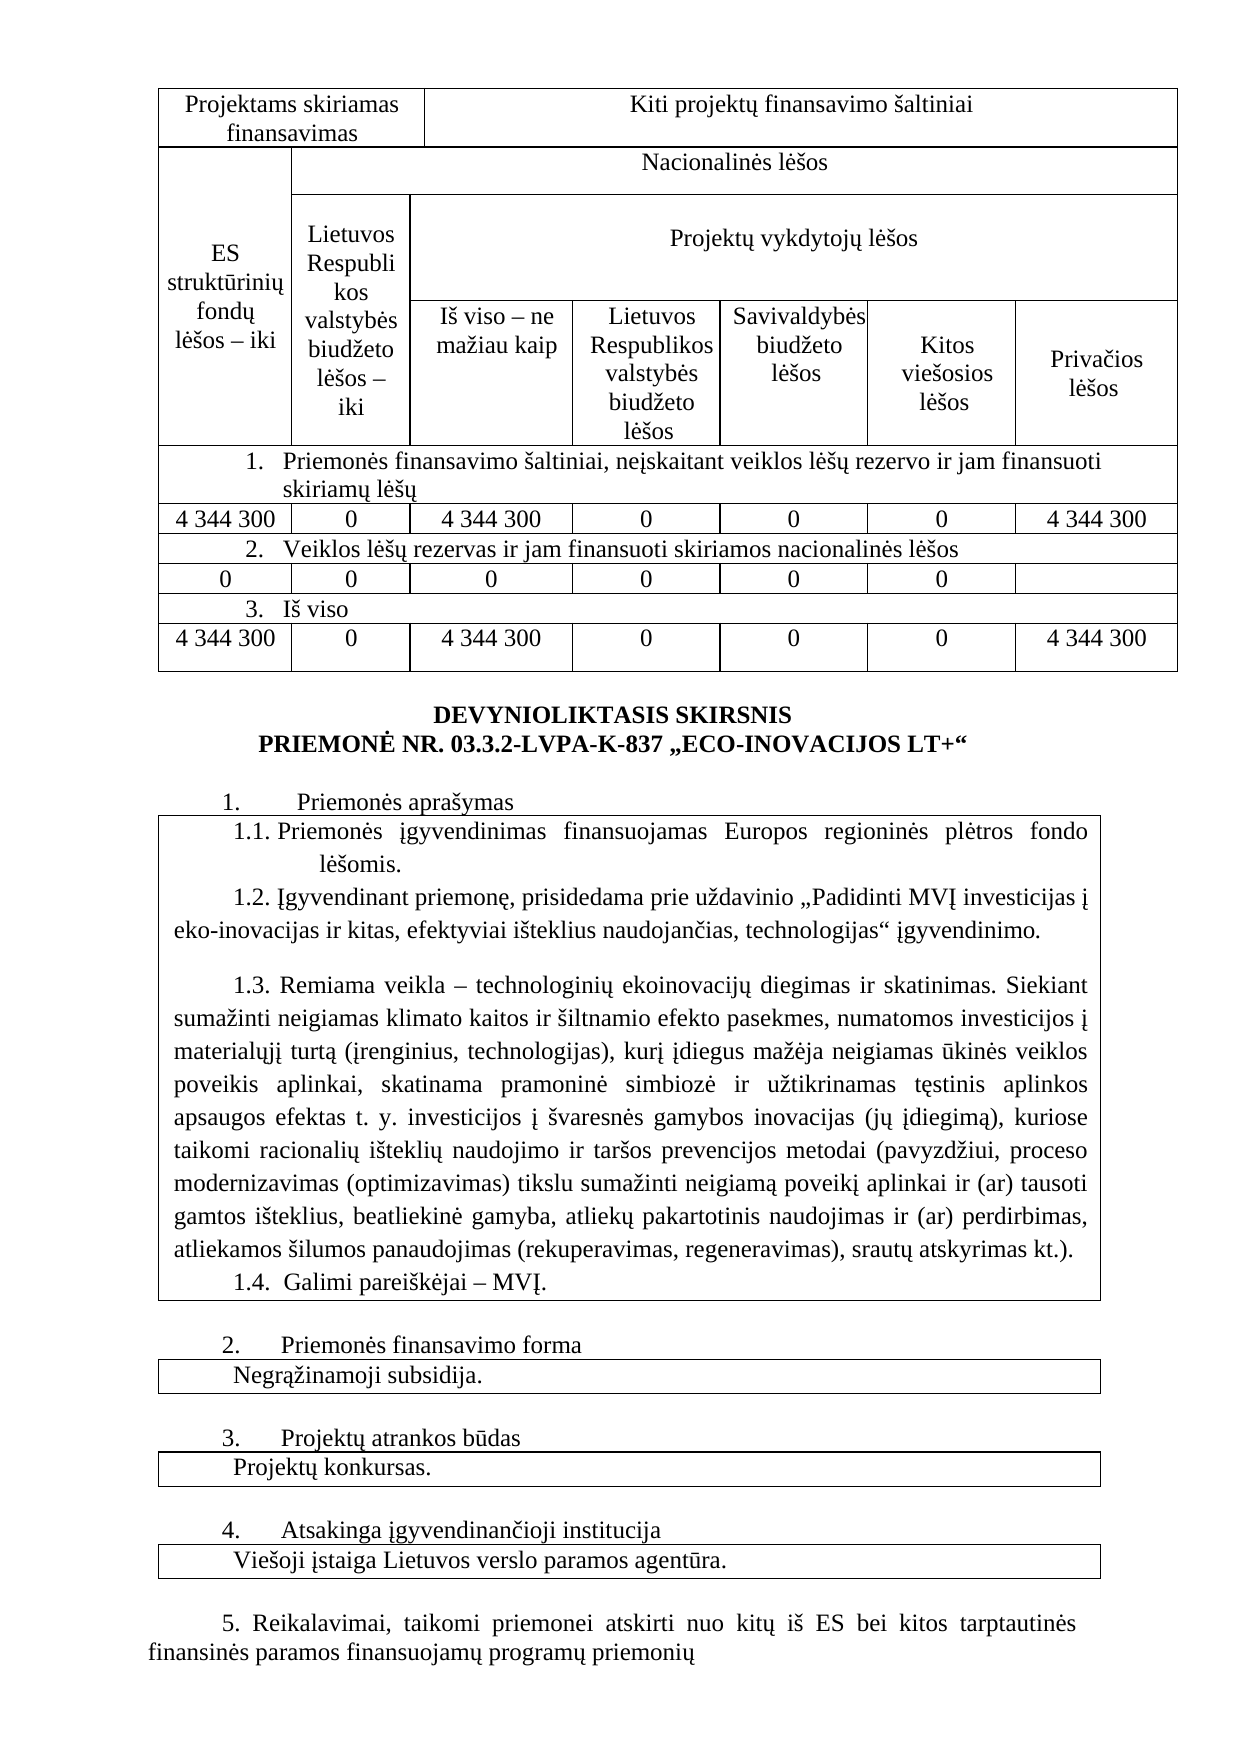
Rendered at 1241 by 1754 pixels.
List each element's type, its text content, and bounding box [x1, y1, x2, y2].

text 3. Projektų atrankos būdas [222, 1423, 1078, 1451]
text DEVYNIOLIKTASIS SKIRSNIS [148, 700, 1078, 729]
table_cell 0 [292, 624, 409, 671]
text 2. Priemonės finansavimo forma [222, 1330, 1078, 1359]
table_header Negrąžinamoji subsidija. [159, 1360, 1100, 1393]
table_cell Lietuvos Respublikos valstybės biudžeto lėšos – iki [292, 195, 409, 445]
table_cell Savivaldybės biudžeto lėšos [721, 301, 867, 445]
table_cell ES struktūrinių fondų lėšos – iki [159, 148, 291, 445]
table_cell [1016, 564, 1177, 593]
table_cell Privačios lėšos [1016, 301, 1177, 445]
table_cell 0 [868, 624, 1015, 671]
table_cell Iš viso – ne mažiau kaip [411, 301, 572, 445]
table_cell 4 344 300 [1016, 624, 1177, 671]
table_cell 4 344 300 [1016, 504, 1177, 533]
table_cell 4 344 300 [411, 504, 572, 533]
table_cell 3. Iš viso [159, 594, 1177, 622]
table_cell 2. Veiklos lėšų rezervas ir jam finansuoti skiriamos nacionalinės lėšos [159, 534, 1177, 563]
text 5. Reikalavimai, taikomi priemonei atskirti nuo kitų iš ES bei kitos tarptautinės finansinės paramos finansuojamų programų priemonių [148, 1608, 1078, 1665]
table_cell 0 [292, 564, 409, 593]
table_header Viešoji įstaiga Lietuvos verslo paramos agentūra. [159, 1545, 1100, 1578]
table_cell 4 344 300 [159, 504, 291, 533]
table_cell Projektų vykdytojų lėšos [411, 195, 1177, 300]
table_cell 1.2. Įgyvendinant priemonę, prisidedama prie uždavinio „Padidinti MVĮ investicijas į eko-inovacijas ir kitas, efektyviai išteklius naudojančias, technologijas“ įgyvendinimo. 1.3. Remiama veikla – technologinių ekoinovacijų diegimas ir skatinimas. Siekiant sumažinti neigiamas klimato kaitos ir šiltnamio efekto pasekmes, numatomos investicijos į materialųjį turtą (įrenginius, technologijas), kurį įdiegus mažėja neigiamas ūkinės veiklos poveikis aplinkai, skatinama pramoninė simbiozė ir užtikrinamas tęstinis aplinkos apsaugos efektas t. y. investicijos į švaresnės gamybos inovacijas (jų įdiegimą), kuriose taikomi racionalių išteklių naudojimo ir taršos prevencijos metodai (pavyzdžiui, proceso modernizavimas (optimizavimas) tikslu sumažinti neigiamą poveikį aplinkai ir (ar) tausoti gamtos išteklius, beatliekinė gamyba, atliekų pakartotinis naudojimas ir (ar) perdirbimas, atliekamos šilumos panaudojimas (rekuperavimas, regeneravimas), srautų atskyrimas kt.). [159, 883, 1100, 1267]
table_cell Nacionalinės lėšos [292, 148, 1177, 194]
table_header 1.1. Priemonės įgyvendinimas finansuojamas Europos regioninės plėtros fondo lėšomis. [159, 816, 1100, 882]
table_cell 0 [573, 564, 719, 593]
table_cell 4 344 300 [411, 624, 572, 671]
table_cell 0 [573, 504, 719, 533]
table_cell 4 344 300 [159, 624, 291, 671]
table_cell 0 [721, 564, 867, 593]
text 1. Priemonės aprašymas [222, 787, 1078, 815]
table_cell 1. Priemonės finansavimo šaltiniai, neįskaitant veiklos lėšų rezervo ir jam finansuoti skiriamų lėšų [159, 446, 1177, 503]
table_cell 1.4. Galimi pareiškėjai – MVĮ. [159, 1267, 1100, 1300]
table_header Projektams skiriamas finansavimas [159, 89, 424, 146]
table_cell Kitos viešosios lėšos [868, 301, 1015, 445]
table_cell 0 [411, 564, 572, 593]
table_cell 0 [868, 564, 1015, 593]
table_cell 0 [721, 504, 867, 533]
table_header Projektų konkursas. [159, 1453, 1100, 1486]
table_cell 0 [868, 504, 1015, 533]
table_header Kiti projektų finansavimo šaltiniai [425, 89, 1177, 146]
table_cell Lietuvos Respublikos valstybės biudžeto lėšos [573, 301, 719, 445]
text PRIEMONĖ NR. 03.3.2-LVPA-K-837 „ECO-INOVACIJOS LT+“ [148, 729, 1078, 758]
table_cell 0 [573, 624, 719, 671]
text 4. Atsakinga įgyvendinančioji institucija [222, 1515, 1078, 1544]
table_cell 0 [159, 564, 291, 593]
table_cell 0 [721, 624, 867, 671]
table_cell 0 [292, 504, 409, 533]
